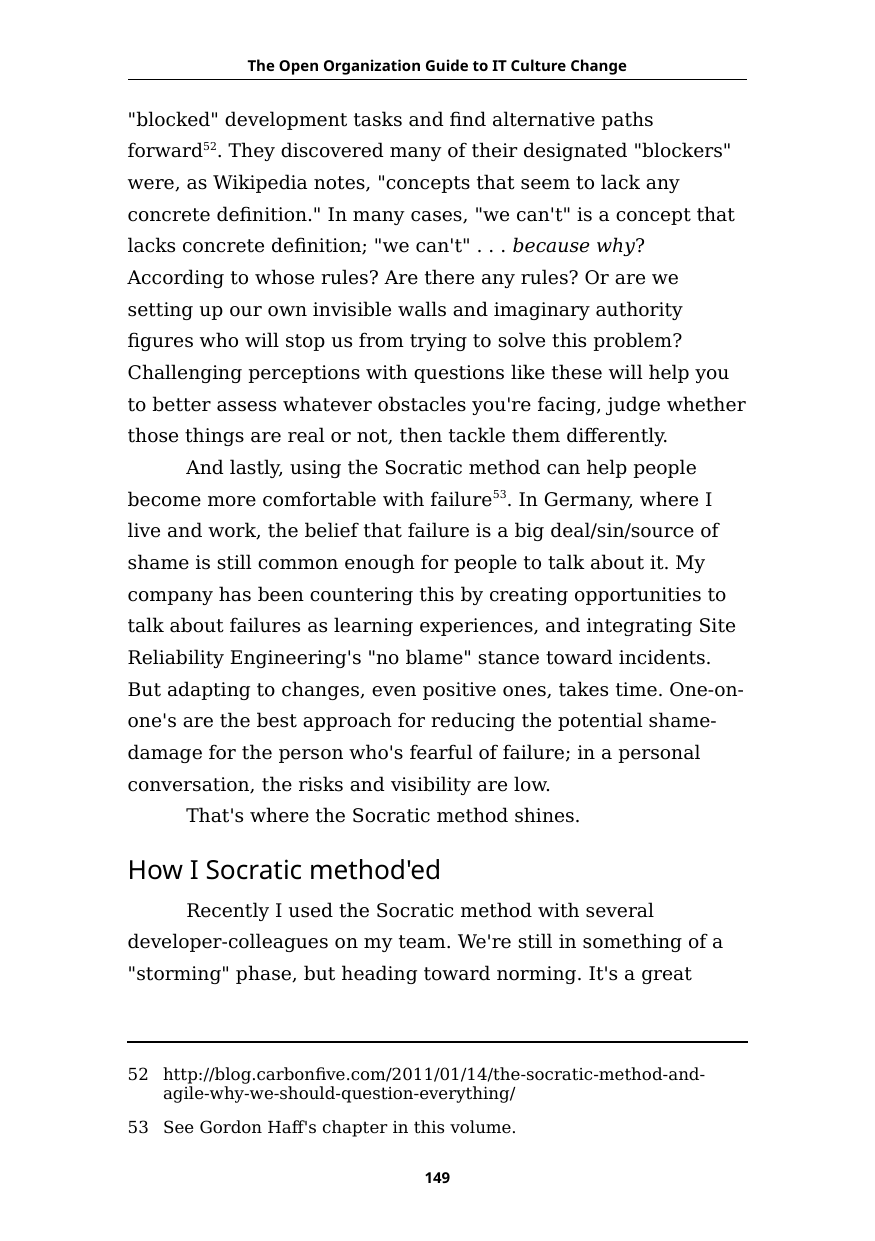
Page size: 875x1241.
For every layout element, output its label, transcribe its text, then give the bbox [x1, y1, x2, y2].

text And lastly, using the Socratic method can help people become more comfortable with failure. In Germany, where I live and work, the belief that failure is a big deal/sin/source of shame is still common enough for people to talk about it. My company has been countering this by creating opportunities to talk about failures as learning experiences, and integrating Site Reliability Engineering's "no blame" stance toward incidents. But adapting to changes, even positive ones, takes time. One-on-one's are the best approach for reducing the potential shame-damage for the person who's fearful of failure; in a personal conversation, the risks and visibility are low. [127, 457, 747, 796]
subtitle How I Socratic method'ed [127, 852, 747, 887]
text That's where the Socratic method shines. [127, 805, 747, 827]
text Recently I used the Socratic method with several developer-colleagues on my team. We're still in something of a "storming" phase, but heading toward norming. It's a great [127, 900, 747, 985]
text http://blog.carbonfive.com/2011/01/14/the-socratic-method-and-agile-why-we-should-question-everything/ [127, 1064, 747, 1103]
text See Gordon Haff's chapter in this volume. [127, 1118, 747, 1138]
text "blocked" development tasks and find alternative paths forward. They discovered many of their designated "blockers" were, as Wikipedia notes, "concepts that seem to lack any concrete definition." In many cases, "we can't" is a concept that lacks concrete definition; "we can't" . . . because why? According to whose rules? Are there any rules? Or are we setting up our own invisible walls and imaginary authority figures who will stop us from trying to solve this problem? Challenging perceptions with questions like these will help you to better assess whatever obstacles you're facing, judge whether those things are real or not, then tackle them differently. [127, 109, 747, 447]
